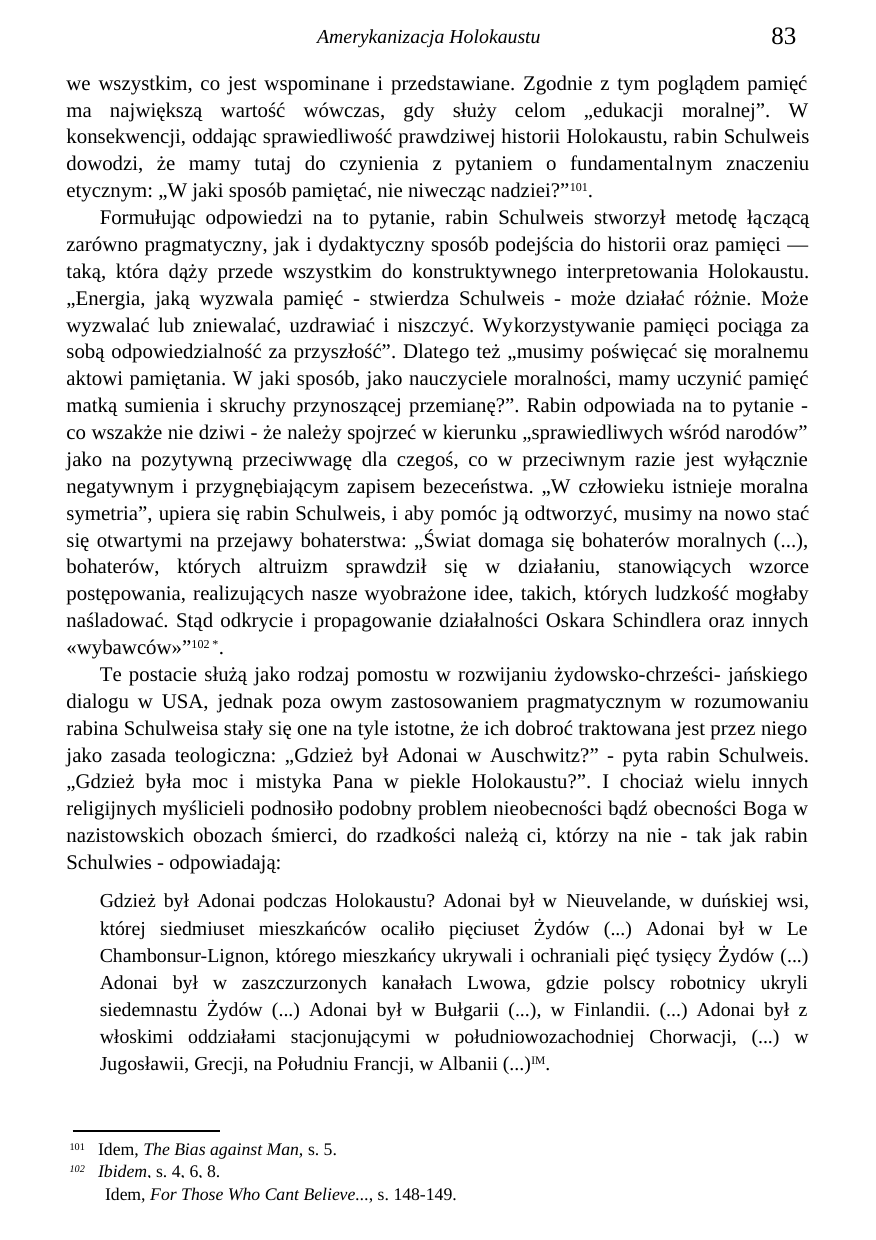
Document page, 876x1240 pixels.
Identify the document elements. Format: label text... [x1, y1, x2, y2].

text 101 Idem, The Bias against Man, s. 5. [69, 1139, 804, 1159]
text Idem, For Those Who Cant Believe..., s. 148-149. [69, 1184, 804, 1204]
text Te postacie służą jako rodzaj pomostu w rozwijaniu żydowsko-chrześci- jańskiego dialogu w USA, jednak poza owym zastosowaniem pragmatycznym w rozumowaniu rabina Schulweisa stały się one na tyle istotne, że ich dobroć traktowana jest przez niego jako zasada teologiczna: „Gdzież był Adonai w Au­schwitz?” - pyta rabin Schulweis. „Gdzież była moc i mistyka Pana w piekle Holokaustu?”. I chociaż wielu innych religijnych myślicieli podnosiło podobny problem nieobecności bądź obecności Boga w nazistowskich obozach śmierci, do rzadkości należą ci, którzy na nie - tak jak rabin Schulwies - odpowiadają: [66, 662, 809, 874]
text Gdzież był Adonai podczas Holokaustu? Adonai był w Nieuvelande, w duńskiej wsi, której siedmiuset mieszkańców ocaliło pięciuset Żydów (...) Adonai był w Le Chambonsur-Lignon, którego mieszkańcy ukrywali i ochraniali pięć tysięcy Żydów (...) Adonai był w zaszczurzonych kanałach Lwowa, gdzie polscy robotnicy ukryli siedemnastu Żydów (...) Adonai był w Bułgarii (...), w Finlandii. (...) Adonai był z włoskimi oddziałami stacjonującymi w południowozachodniej Chorwacji, (...) w Jugosławii, Grecji, na Południu Francji, w Albanii (...)IM. [99, 889, 809, 1075]
text Amerykanizacja Holokaustu [317, 25, 554, 48]
text 102 Ibidem, s. 4, 6, 8. [69, 1161, 804, 1178]
text 83 [771, 21, 801, 50]
text we wszystkim, co jest wspominane i przedstawiane. Zgodnie z tym poglądem pamięć ma największą wartość wówczas, gdy służy celom „edukacji moralnej”. W konsekwencji, oddając sprawiedliwość prawdziwej historii Holokaustu, ra­bin Schulweis dowodzi, że mamy tutaj do czynienia z pytaniem o fundamental­nym znaczeniu etycznym: „W jaki sposób pamiętać, nie niwecząc nadziei?”101. [66, 71, 809, 202]
text Formułując odpowiedzi na to pytanie, rabin Schulweis stworzył metodę łą­czącą zarówno pragmatyczny, jak i dydaktyczny sposób podejścia do historii oraz pamięci — taką, która dąży przede wszystkim do konstruktywnego inter­pretowania Holokaustu. „Energia, jaką wyzwala pamięć - stwierdza Schulweis - może działać różnie. Może wyzwalać lub zniewalać, uzdrawiać i niszczyć. Wy­korzystywanie pamięci pociąga za sobą odpowiedzialność za przyszłość”. Dlate­go też „musimy poświęcać się moralnemu aktowi pamiętania. W jaki sposób, jako nauczyciele moralności, mamy uczynić pamięć matką sumienia i skruchy przynoszącej przemianę?”. Rabin odpowiada na to pytanie - co wszakże nie dziwi - że należy spojrzeć w kierunku „sprawiedliwych wśród narodów” jako na pozytywną przeciwwagę dla czegoś, co w przeciwnym razie jest wyłącznie negatywnym i przygnębiającym zapisem bezeceństwa. „W człowieku istnieje moralna symetria”, upiera się rabin Schulweis, i aby pomóc ją odtworzyć, mu­simy na nowo stać się otwartymi na przejawy bohaterstwa: „Świat domaga się bohaterów moralnych (...), bohaterów, których altruizm sprawdził się w dzia­łaniu, stanowiących wzorce postępowania, realizujących nasze wyobrażone idee, takich, których ludzkość mogłaby naśladować. Stąd odkrycie i propagowanie działalności Oskara Schindlera oraz innych «wybawców»”102 *. [66, 205, 809, 659]
